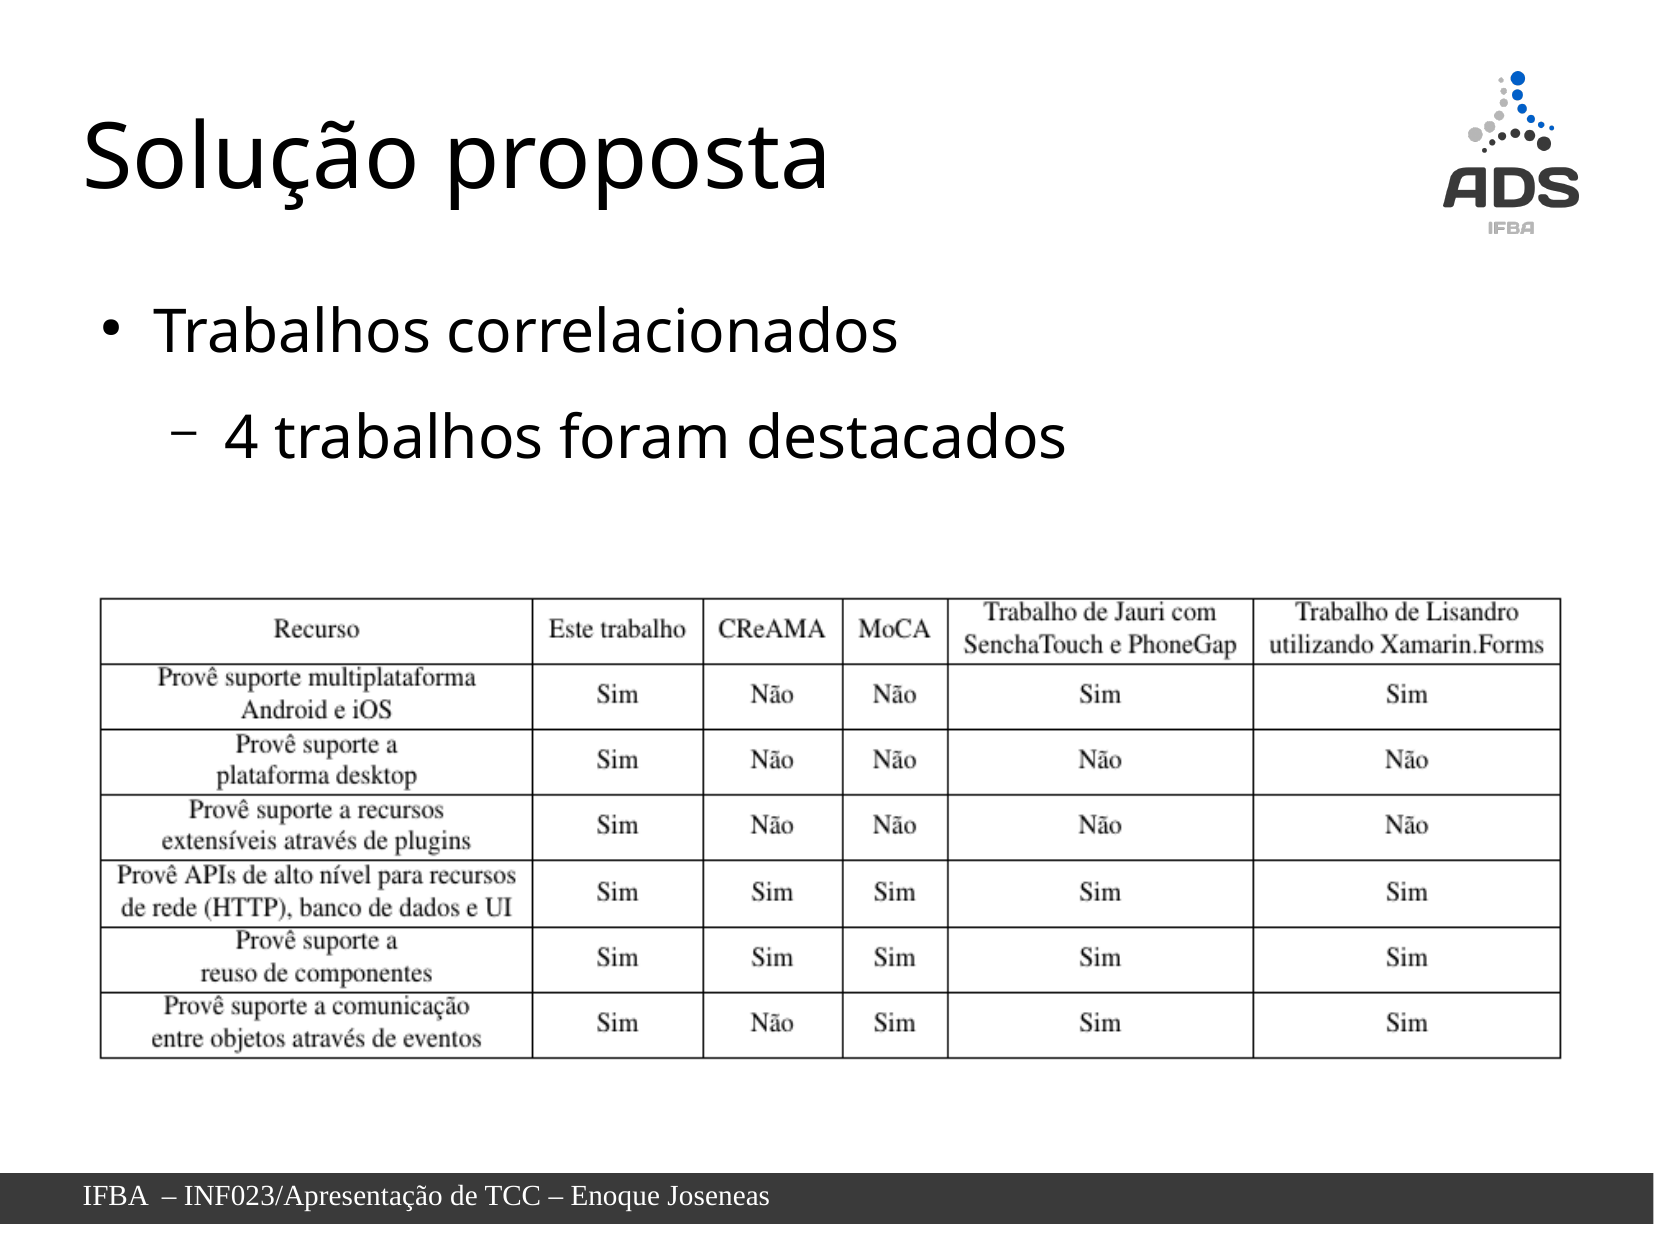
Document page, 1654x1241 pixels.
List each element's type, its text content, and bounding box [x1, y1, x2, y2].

picture [1443, 71, 1579, 234]
title Solução proposta [82, 49, 1426, 257]
list Trabalhos correlacionados 4 trabalhos foram destacados [82, 287, 1571, 1147]
picture [92, 588, 1573, 1073]
